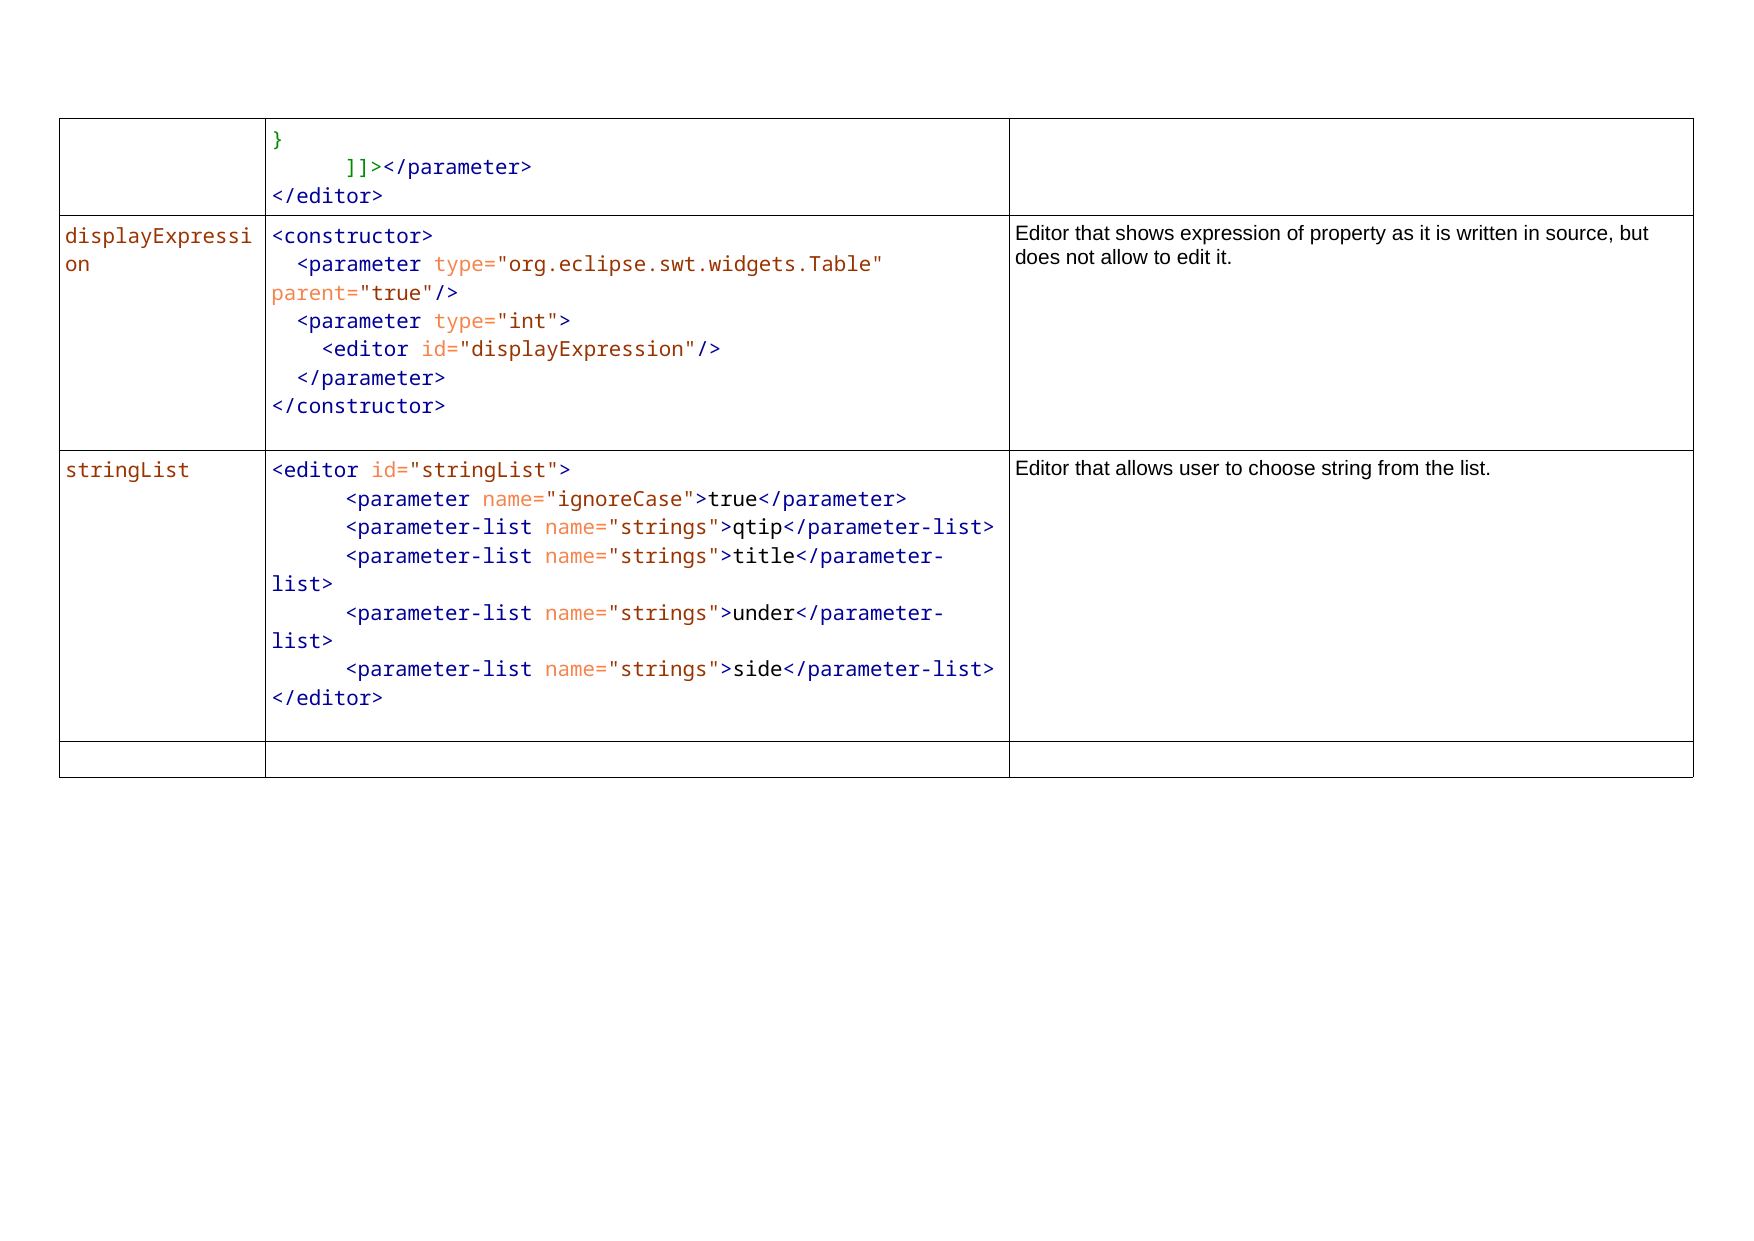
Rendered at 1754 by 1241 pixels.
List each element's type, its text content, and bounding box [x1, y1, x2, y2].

table_cell Editor that shows expression of property as it is written in source, but does not allow to edit it. [1010, 216, 1693, 449]
table_cell [60, 119, 265, 215]
table_cell [1010, 119, 1693, 215]
table_cell [1010, 742, 1693, 777]
table_cell <editor id="stringList"> <parameter name="ignoreCase">true</parameter> <parameter-list name="strings">qtip</parameter-list> <parameter-list name="strings">title</parameter-list> <parameter-list name="strings">under</parameter-list> <parameter-list name="strings">side</parameter-list> </editor> [266, 451, 1009, 741]
table_cell Editor that allows user to choose string from the list. [1010, 451, 1693, 741]
table_cell displayExpression [60, 216, 265, 449]
table_cell stringList [60, 451, 265, 741]
table_cell [60, 742, 265, 777]
table_cell [266, 742, 1009, 777]
table_cell <constructor> <parameter type="org.eclipse.swt.widgets.Table" parent="true"/> <parameter type="int"> <editor id="displayExpression"/> </parameter> </constructor> [266, 216, 1009, 449]
table_cell } ]]></parameter> </editor> [266, 119, 1009, 215]
